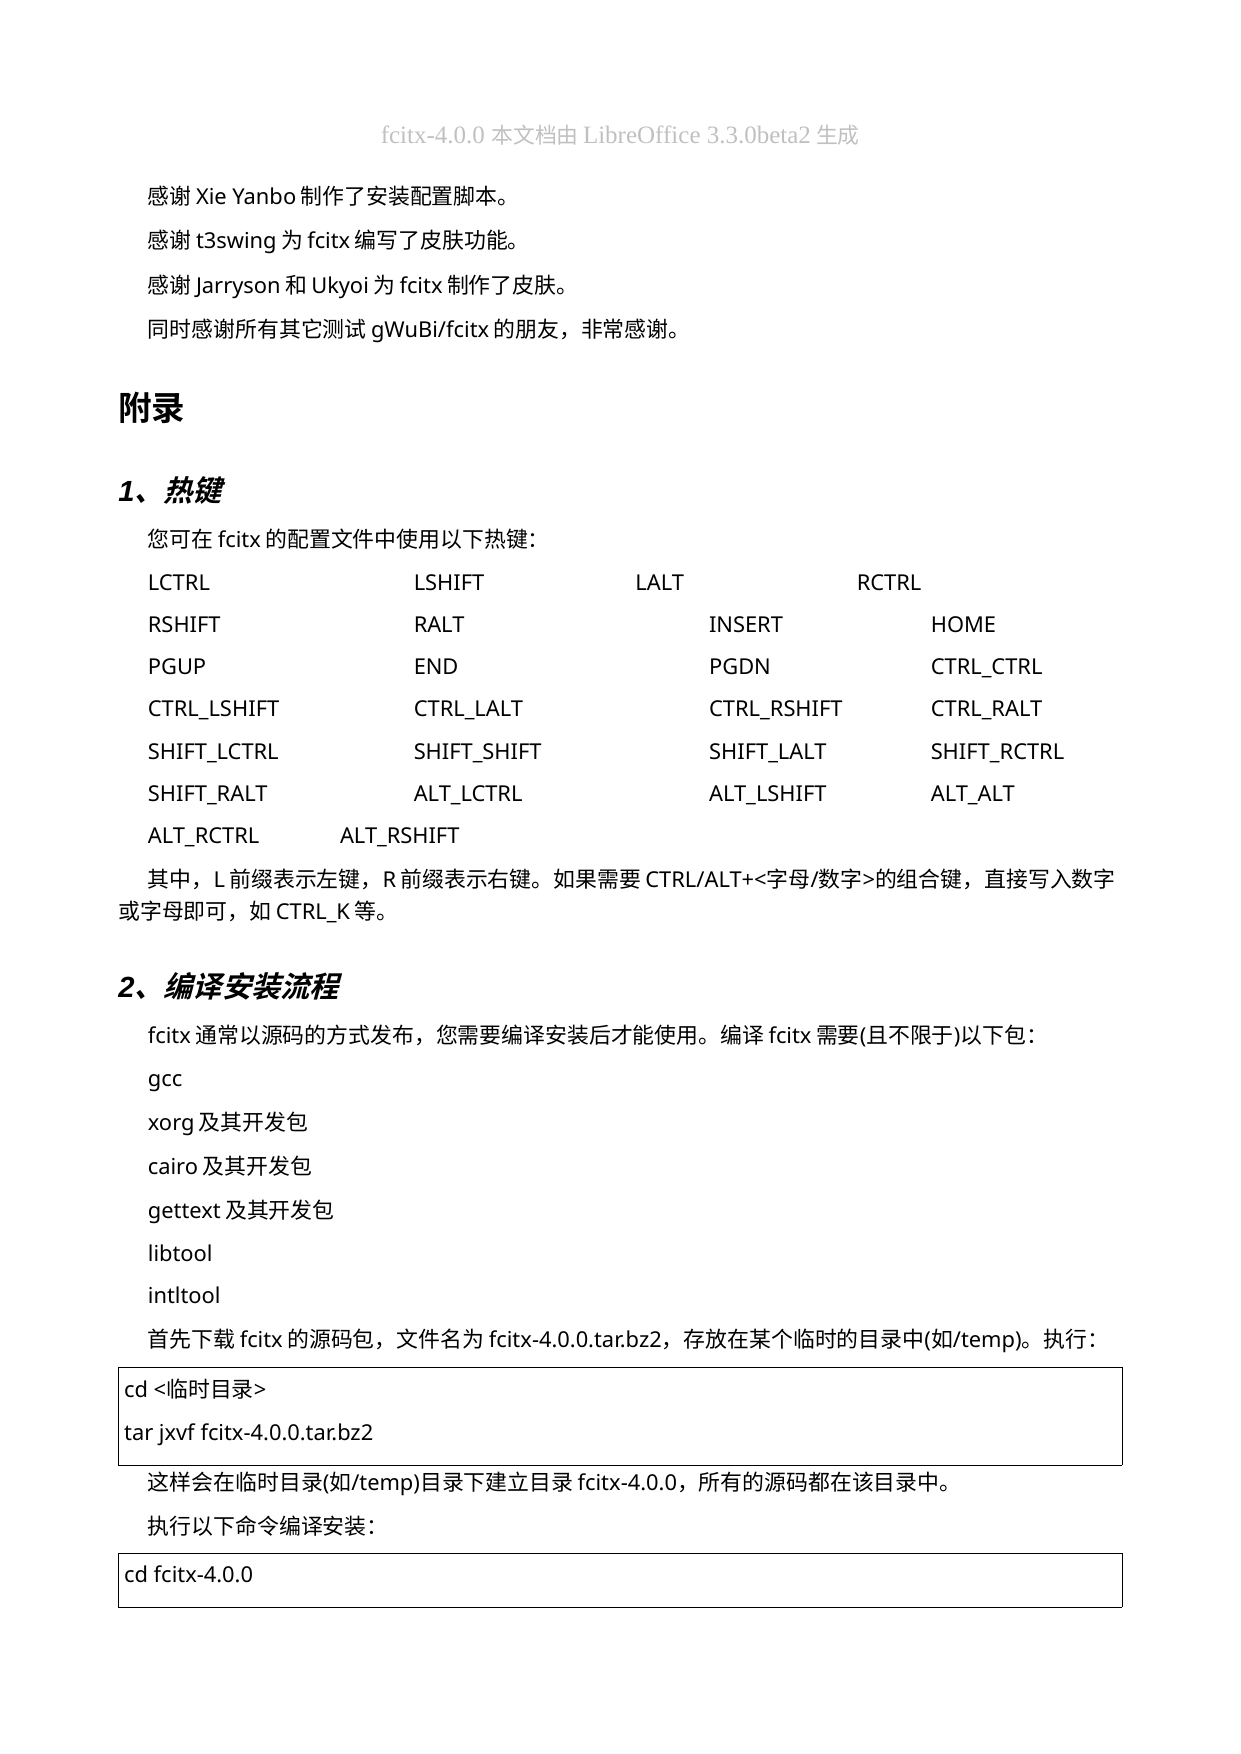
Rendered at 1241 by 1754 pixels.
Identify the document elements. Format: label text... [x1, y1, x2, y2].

text gettext及其开发包 [118, 1193, 1122, 1225]
subtitle 附录 [118, 381, 1122, 430]
text RSHIFT RALT INSERT HOME [118, 609, 1122, 638]
text 这样会在临时目录(如/temp)目录下建立目录fcitx-4.0.0，所有的源码都在该目录中。 [118, 1466, 1122, 1497]
text 同时感谢所有其它测试gWuBi/fcitx的朋友，非常感谢。 [118, 312, 1122, 344]
text libtool [118, 1238, 1122, 1267]
text 感谢Jarryson和Ukyoi为fcitx制作了皮肤。 [118, 268, 1122, 299]
text LCTRL LSHIFT LALT RCTRL [118, 566, 1122, 596]
text 首先下载fcitx的源码包，文件名为 fcitx-4.0.0.tar.bz2，存放在某个临时的目录中(如/temp)。执行： [118, 1322, 1122, 1354]
table_header cd fcitx-4.0.0 [119, 1554, 1122, 1607]
text PGUP END PGDN CTRL_CTRL [118, 651, 1122, 681]
text 感谢t3swing为fcitx编写了皮肤功能。 [118, 223, 1122, 255]
text cairo及其开发包 [118, 1149, 1122, 1181]
text 其中，L前缀表示左键，R前缀表示右键。如果需要CTRL/ALT+<字母/数字>的组合键，直接写入数字或字母即可，如CTRL_K等。 [118, 862, 1122, 926]
table_header cd <临时目录> tar jxvf fcitx-4.0.0.tar.bz2 [119, 1368, 1122, 1465]
text CTRL_LSHIFT CTRL_LALT CTRL_RSHIFT CTRL_RALT [118, 693, 1122, 723]
text 您可在fcitx的配置文件中使用以下热键： [118, 522, 1122, 554]
subtitle 2、编译安装流程 [118, 963, 1122, 1006]
text 执行以下命令编译安装： [118, 1509, 1122, 1541]
subtitle 1、热键 [118, 467, 1122, 510]
text fcitx通常以源码的方式发布，您需要编译安装后才能使用。编译fcitx需要(且不限于)以下包： [118, 1018, 1122, 1050]
text SHIFT_LCTRL SHIFT_SHIFT SHIFT_LALT SHIFT_RCTRL [118, 736, 1122, 765]
text gcc [118, 1063, 1122, 1092]
text intltool [118, 1280, 1122, 1310]
text SHIFT_RALT ALT_LCTRL ALT_LSHIFT ALT_ALT [118, 778, 1122, 808]
text 感谢Xie Yanbo制作了安装配置脚本。 [118, 179, 1122, 211]
text ALT_RCTRL ALT_RSHIFT [118, 820, 1122, 850]
text xorg及其开发包 [118, 1105, 1122, 1137]
